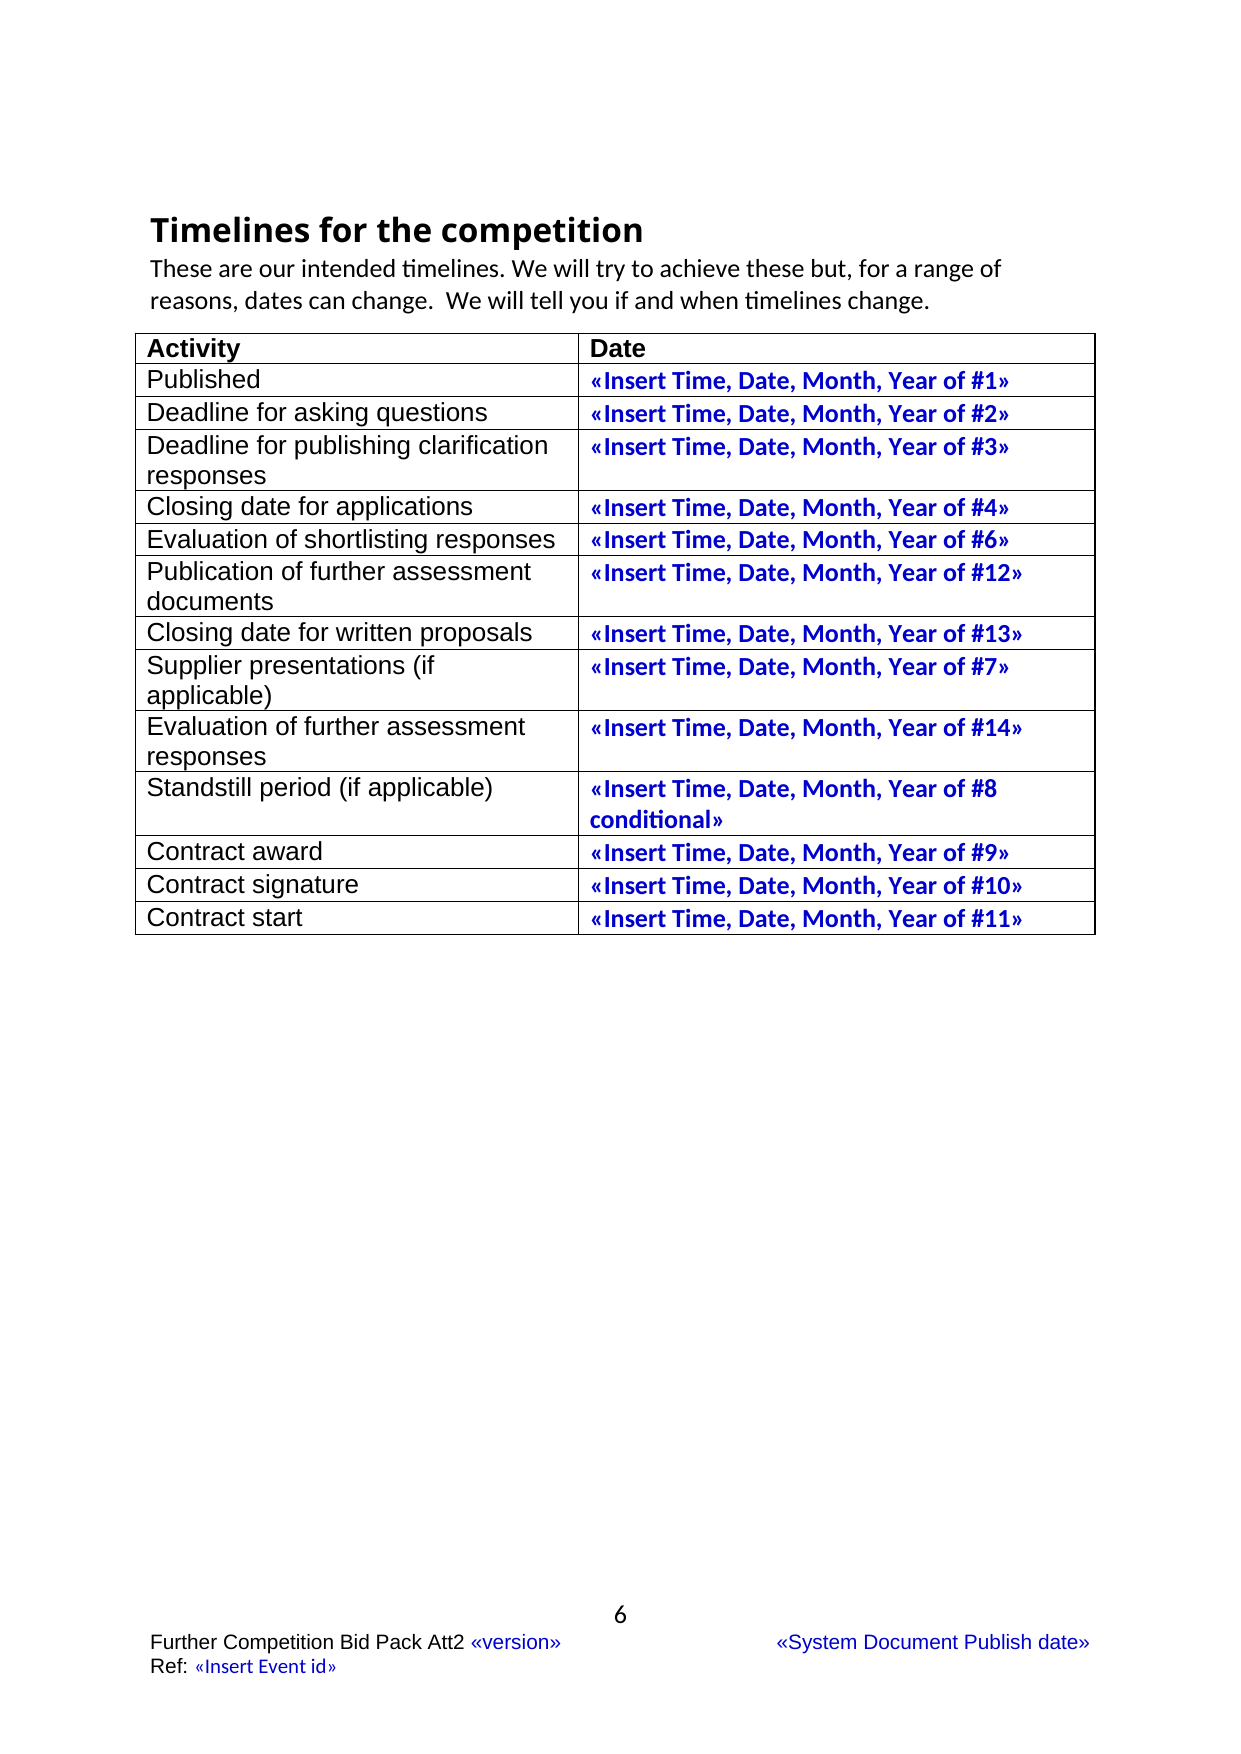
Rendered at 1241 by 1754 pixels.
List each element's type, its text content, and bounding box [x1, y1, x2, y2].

table_cell Contract start [136, 902, 578, 934]
table_header Date [579, 334, 1094, 363]
table_cell «Insert Time, Date, Month, Year of #1» [579, 364, 1094, 396]
table_cell «Insert Time, Date, Month, Year of #6» [579, 524, 1094, 555]
subtitle Timelines for the competition [150, 207, 1090, 252]
table_cell Evaluation of shortlisting responses [136, 524, 578, 555]
text These are our intended timelines. We will try to achieve these but, for a range of reasons, dates can change. We will tell you if and when timelines change. [150, 252, 1090, 316]
table_cell Evaluation of further assessment responses [136, 711, 578, 771]
table_cell «Insert Time, Date, Month, Year of #10» [579, 869, 1094, 901]
table_cell «Insert Time, Date, Month, Year of #8 conditional» [579, 772, 1094, 835]
table_cell «Insert Time, Date, Month, Year of #12» [579, 556, 1094, 616]
table_cell «Insert Time, Date, Month, Year of #3» [579, 430, 1094, 490]
table_cell Contract signature [136, 869, 578, 901]
table_cell «Insert Time, Date, Month, Year of #9» [579, 836, 1094, 868]
table_cell Standstill period (if applicable) [136, 772, 578, 835]
table_cell Contract award [136, 836, 578, 868]
table_cell Publication of further assessment documents [136, 556, 578, 616]
table_cell Closing date for applications [136, 491, 578, 523]
table_cell «Insert Time, Date, Month, Year of #4» [579, 491, 1094, 523]
table_cell Supplier presentations (if applicable) [136, 650, 578, 710]
table_cell «Insert Time, Date, Month, Year of #14» [579, 711, 1094, 771]
table_cell Deadline for publishing clarification responses [136, 430, 578, 490]
table_cell «Insert Time, Date, Month, Year of #13» [579, 617, 1094, 649]
table_cell «Insert Time, Date, Month, Year of #11» [579, 902, 1094, 934]
table_cell Deadline for asking questions [136, 397, 578, 429]
table_cell Closing date for written proposals [136, 617, 578, 649]
table_cell «Insert Time, Date, Month, Year of #7» [579, 650, 1094, 710]
table_cell Published [136, 364, 578, 396]
table_header Activity [136, 334, 578, 363]
table_cell «Insert Time, Date, Month, Year of #2» [579, 397, 1094, 429]
